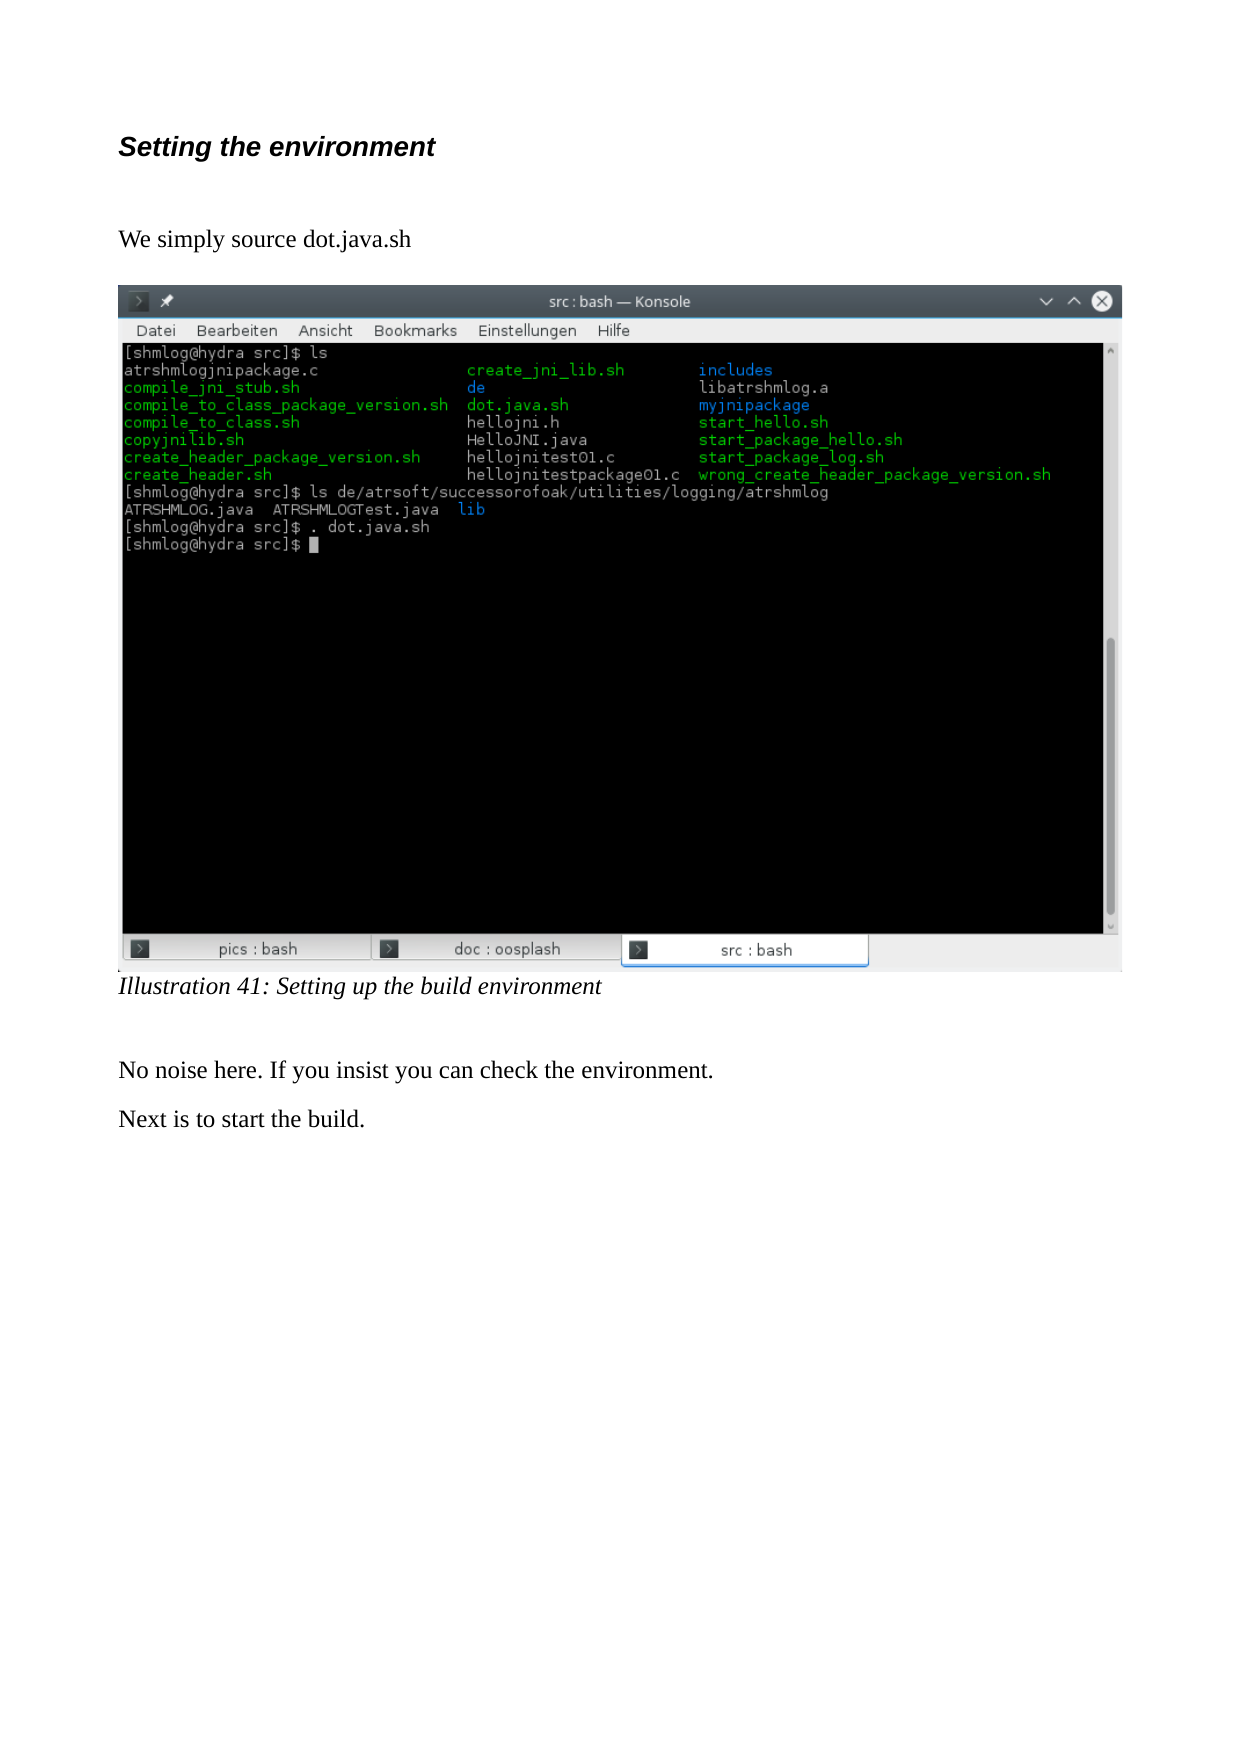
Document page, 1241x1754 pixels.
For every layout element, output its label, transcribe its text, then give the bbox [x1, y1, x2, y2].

text Illustration 41: Setting up the build environment [118, 972, 1122, 1000]
picture [118, 285, 1123, 972]
text Next is to start the build. [118, 1104, 1122, 1132]
text No noise here. If you insist you can check the environment. [118, 1055, 1122, 1083]
subtitle Setting the environment [118, 131, 1122, 162]
text We simply source dot.java.sh [118, 224, 1122, 253]
